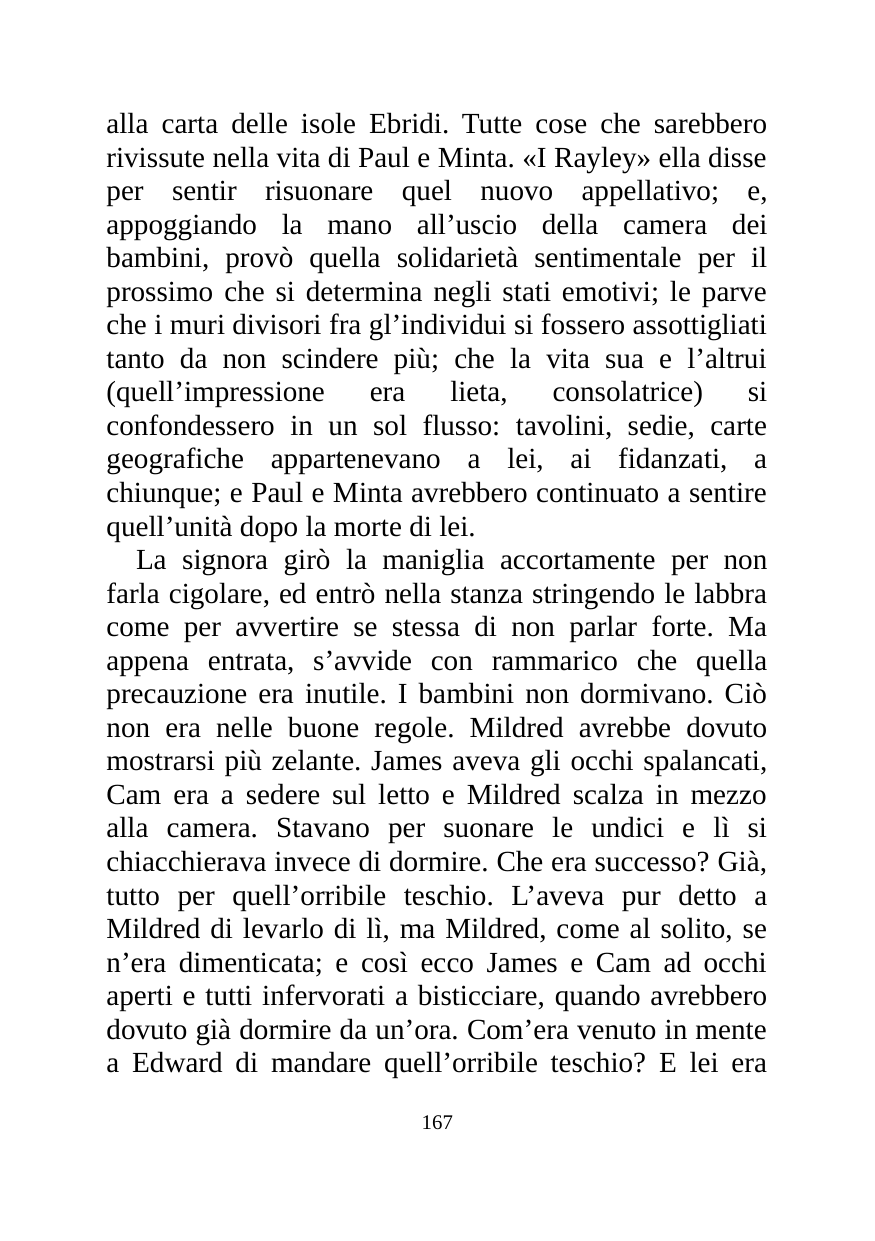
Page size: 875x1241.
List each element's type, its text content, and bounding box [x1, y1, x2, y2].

text alla carta delle isole Ebridi. Tutte cose che sarebbero rivissute nella vita di Paul e Minta. «I Rayley» ella disse per sentir risuonare quel nuovo appellativo; e, appoggiando la mano all’uscio della camera dei bambini, provò quella solidarietà sentimentale per il prossimo che si determina negli stati emotivi; le parve che i muri divisori fra gl’individui si fossero assottigliati tanto da non scindere più; che la vita sua e l’altrui (quell’impressione era lieta, consolatrice) si confondessero in un sol flusso: tavolini, sedie, carte geografiche appartenevano a lei, ai fidanzati, a chiunque; e Paul e Minta avrebbero continuato a sentire quell’unità dopo la morte di lei. [106, 106, 768, 542]
text La signora girò la maniglia accortamente per non farla cigolare, ed entrò nella stanza stringendo le labbra come per avvertire se stessa di non parlar forte. Ma appena entrata, s’avvide con rammarico che quella precauzione era inutile. I bambini non dormivano. Ciò non era nelle buone regole. Mildred avrebbe dovuto mostrarsi più zelante. James aveva gli occhi spalancati, Cam era a sedere sul letto e Mildred scalza in mezzo alla camera. Stavano per suonare le undici e lì si chiacchierava invece di dormire. Che era successo? Già, tutto per quell’orribile teschio. L’aveva pur detto a Mildred di levarlo di lì, ma Mildred, come al solito, se n’era dimenticata; e così ecco James e Cam ad occhi aperti e tutti infervorati a bisticciare, quando avrebbero dovuto già dormire da un’ora. Com’era venuto in mente a Edward di mandare quell’orribile teschio? E lei era [106, 542, 768, 1079]
